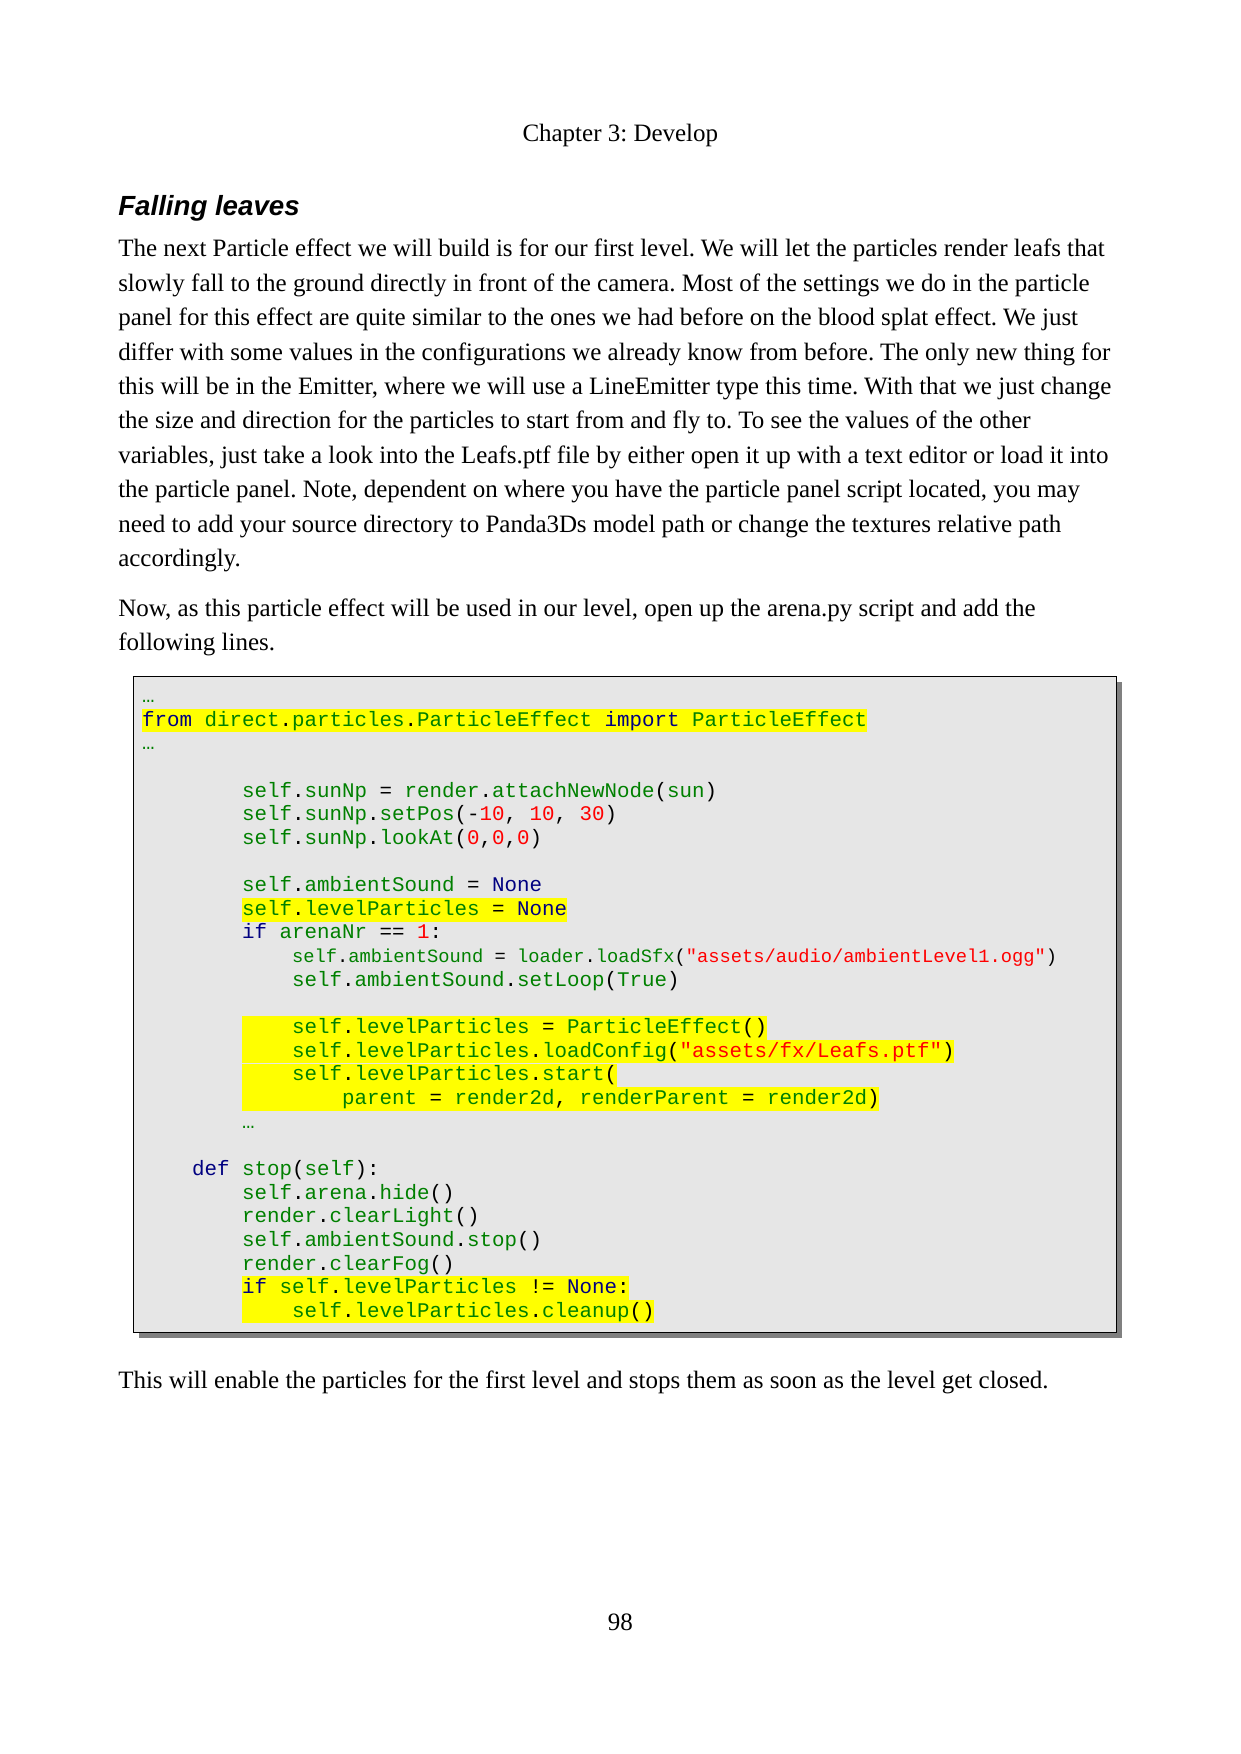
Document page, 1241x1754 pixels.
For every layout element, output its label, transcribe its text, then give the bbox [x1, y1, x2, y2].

text self.levelParticles.cleanup() [134, 1291, 1116, 1332]
text render.clearLight() [134, 1196, 1116, 1220]
text parent = render2d, renderParent = render2d) [134, 1078, 1116, 1102]
text self.sunNp.setPos(-10, 10, 30) [134, 794, 1116, 818]
text def stop(self): [134, 1149, 1116, 1173]
text self.ambientSound.stop() [134, 1220, 1116, 1244]
text from direct.particles.ParticleEffect import ParticleEffect [134, 700, 1116, 723]
text … [134, 677, 1116, 700]
text self.ambientSound = None [134, 865, 1116, 889]
text self.levelParticles.loadConfig("assets/fx/Leafs.ptf") [134, 1031, 1116, 1054]
subtitle Falling leaves [118, 189, 1122, 221]
text if arenaNr == 1: [134, 913, 1116, 936]
text render.clearFog() [134, 1244, 1116, 1267]
text This will enable the particles for the first level and stops them as soon as the level get closed. [118, 1365, 1122, 1394]
text … [134, 723, 1116, 747]
text self.levelParticles.start( [134, 1054, 1116, 1078]
text … [134, 1102, 1116, 1125]
text Now, as this particle effect will be used in our level, open up the arena.py script and add the following lines. [118, 593, 1122, 656]
text self.arena.hide() [134, 1173, 1116, 1196]
text self.ambientSound.setLoop(True) [134, 960, 1116, 983]
text self.ambientSound = loader.loadSfx("assets/audio/ambientLevel1.ogg") [134, 936, 1116, 960]
text self.levelParticles = ParticleEffect() [134, 1007, 1116, 1031]
text The next Particle effect we will build is for our first level. We will let the particles render leafs that slowly fall to the ground directly in front of the camera. Most of the settings we do in the particle panel for this effect are quite similar to the ones we had before on the blood splat effect. We just differ with some values in the configurations we already know from before. The only new thing for this will be in the Emitter, where we will use a LineEmitter type this time. With that we just change the size and direction for the particles to start from and fly to. To see the values of the other variables, just take a look into the Leafs.ptf file by either open it up with a text editor or load it into the particle panel. Note, dependent on where you have the particle panel script located, you may need to add your source directory to Panda3Ds model path or change the textures relative path accordingly. [118, 233, 1122, 572]
text if self.levelParticles != None: [134, 1267, 1116, 1291]
text self.sunNp.lookAt(0,0,0) [134, 818, 1116, 842]
text self.levelParticles = None [134, 889, 1116, 913]
text self.sunNp = render.attachNewNode(sun) [134, 771, 1116, 794]
